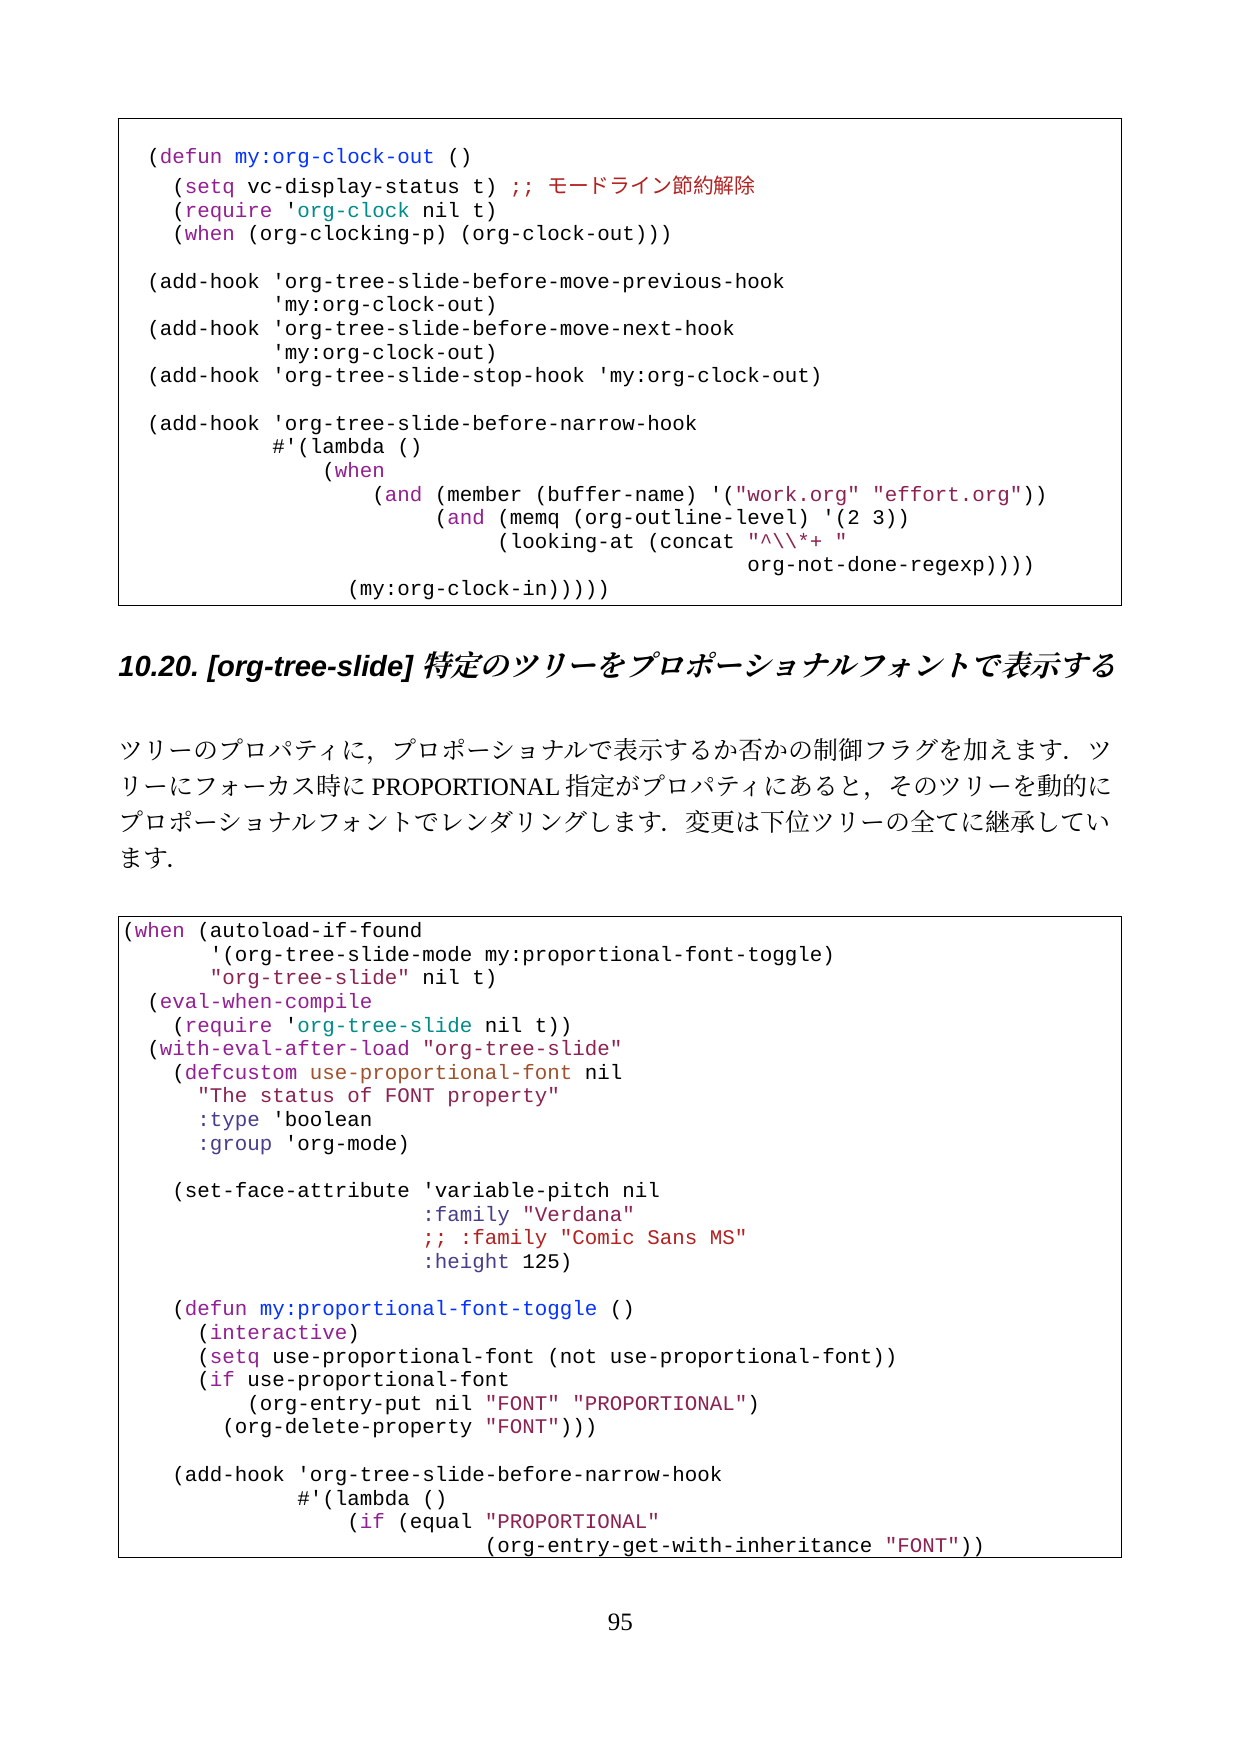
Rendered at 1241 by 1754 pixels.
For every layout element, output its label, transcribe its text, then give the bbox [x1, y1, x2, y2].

text (eval-when-compile [119, 987, 1121, 1011]
text #'(lambda () [119, 432, 1121, 456]
text ツリーのプロパティに，プロポーショナルで表示するか否かの制御フラグを加えます．ツリーにフォーカス時にPROPORTIONAL指定がプロパティにあると，そのツリーを動的にプロポーショナルフォントでレンダリングします．変更は下位ツリーの全てに継承しています． [118, 731, 1122, 903]
text org-not-done-regexp)))) [119, 551, 1121, 574]
text (org-entry-get-with-inheritance "FONT")) [119, 1531, 1121, 1557]
text (looking-at (concat "^\\*+ " [119, 527, 1121, 551]
text (when (org-clocking-p) (org-clock-out))) [119, 219, 1121, 243]
text 'my:org-clock-out) [119, 290, 1121, 314]
text (interactive) [119, 1318, 1121, 1342]
text "org-tree-slide" nil t) [119, 963, 1121, 987]
text (add-hook 'org-tree-slide-before-narrow-hook [119, 409, 1121, 432]
text '(org-tree-slide-mode my:proportional-font-toggle) [119, 940, 1121, 963]
text :group 'org-mode) [119, 1129, 1121, 1152]
text (setq use-proportional-font (not use-proportional-font)) [119, 1342, 1121, 1365]
text (with-eval-after-load "org-tree-slide" [119, 1034, 1121, 1058]
text (add-hook 'org-tree-slide-before-move-next-hook [119, 314, 1121, 338]
text (and (member (buffer-name) '("work.org" "effort.org")) [119, 479, 1121, 503]
text (my:org-clock-in))))) [119, 574, 1121, 605]
text (defcustom use-proportional-font nil [119, 1058, 1121, 1082]
text (require 'org-tree-slide nil t)) [119, 1011, 1121, 1034]
text (if use-proportional-font [119, 1365, 1121, 1389]
text 'my:org-clock-out) [119, 338, 1121, 361]
text (org-delete-property "FONT"))) [119, 1413, 1121, 1436]
text :height 125) [119, 1247, 1121, 1271]
text "The status of FONT property" [119, 1082, 1121, 1105]
text (if (equal "PROPORTIONAL" [119, 1507, 1121, 1531]
text (set-face-attribute 'variable-pitch nil [119, 1176, 1121, 1200]
text :family "Verdana" [119, 1200, 1121, 1223]
text (and (memq (org-outline-level) '(2 3)) [119, 503, 1121, 527]
text (setq vc-display-status t) ;; モードライン節約解除 [119, 165, 1121, 196]
text (org-entry-put nil "FONT" "PROPORTIONAL") [119, 1389, 1121, 1413]
text ;; :family "Comic Sans MS" [119, 1223, 1121, 1247]
subtitle [org-tree-slide] 特定のツリーをプロポーショナルフォントで表示する [118, 643, 1122, 718]
text (when (autoload-if-found [119, 917, 1121, 940]
text :type 'boolean [119, 1105, 1121, 1129]
text (add-hook 'org-tree-slide-before-narrow-hook [119, 1460, 1121, 1483]
text (add-hook 'org-tree-slide-before-move-previous-hook [119, 267, 1121, 290]
text (defun my:org-clock-out () [119, 142, 1121, 165]
text #'(lambda () [119, 1483, 1121, 1507]
text (require 'org-clock nil t) [119, 196, 1121, 219]
text (add-hook 'org-tree-slide-stop-hook 'my:org-clock-out) [119, 361, 1121, 385]
text (defun my:proportional-font-toggle () [119, 1294, 1121, 1318]
text (when [119, 456, 1121, 479]
